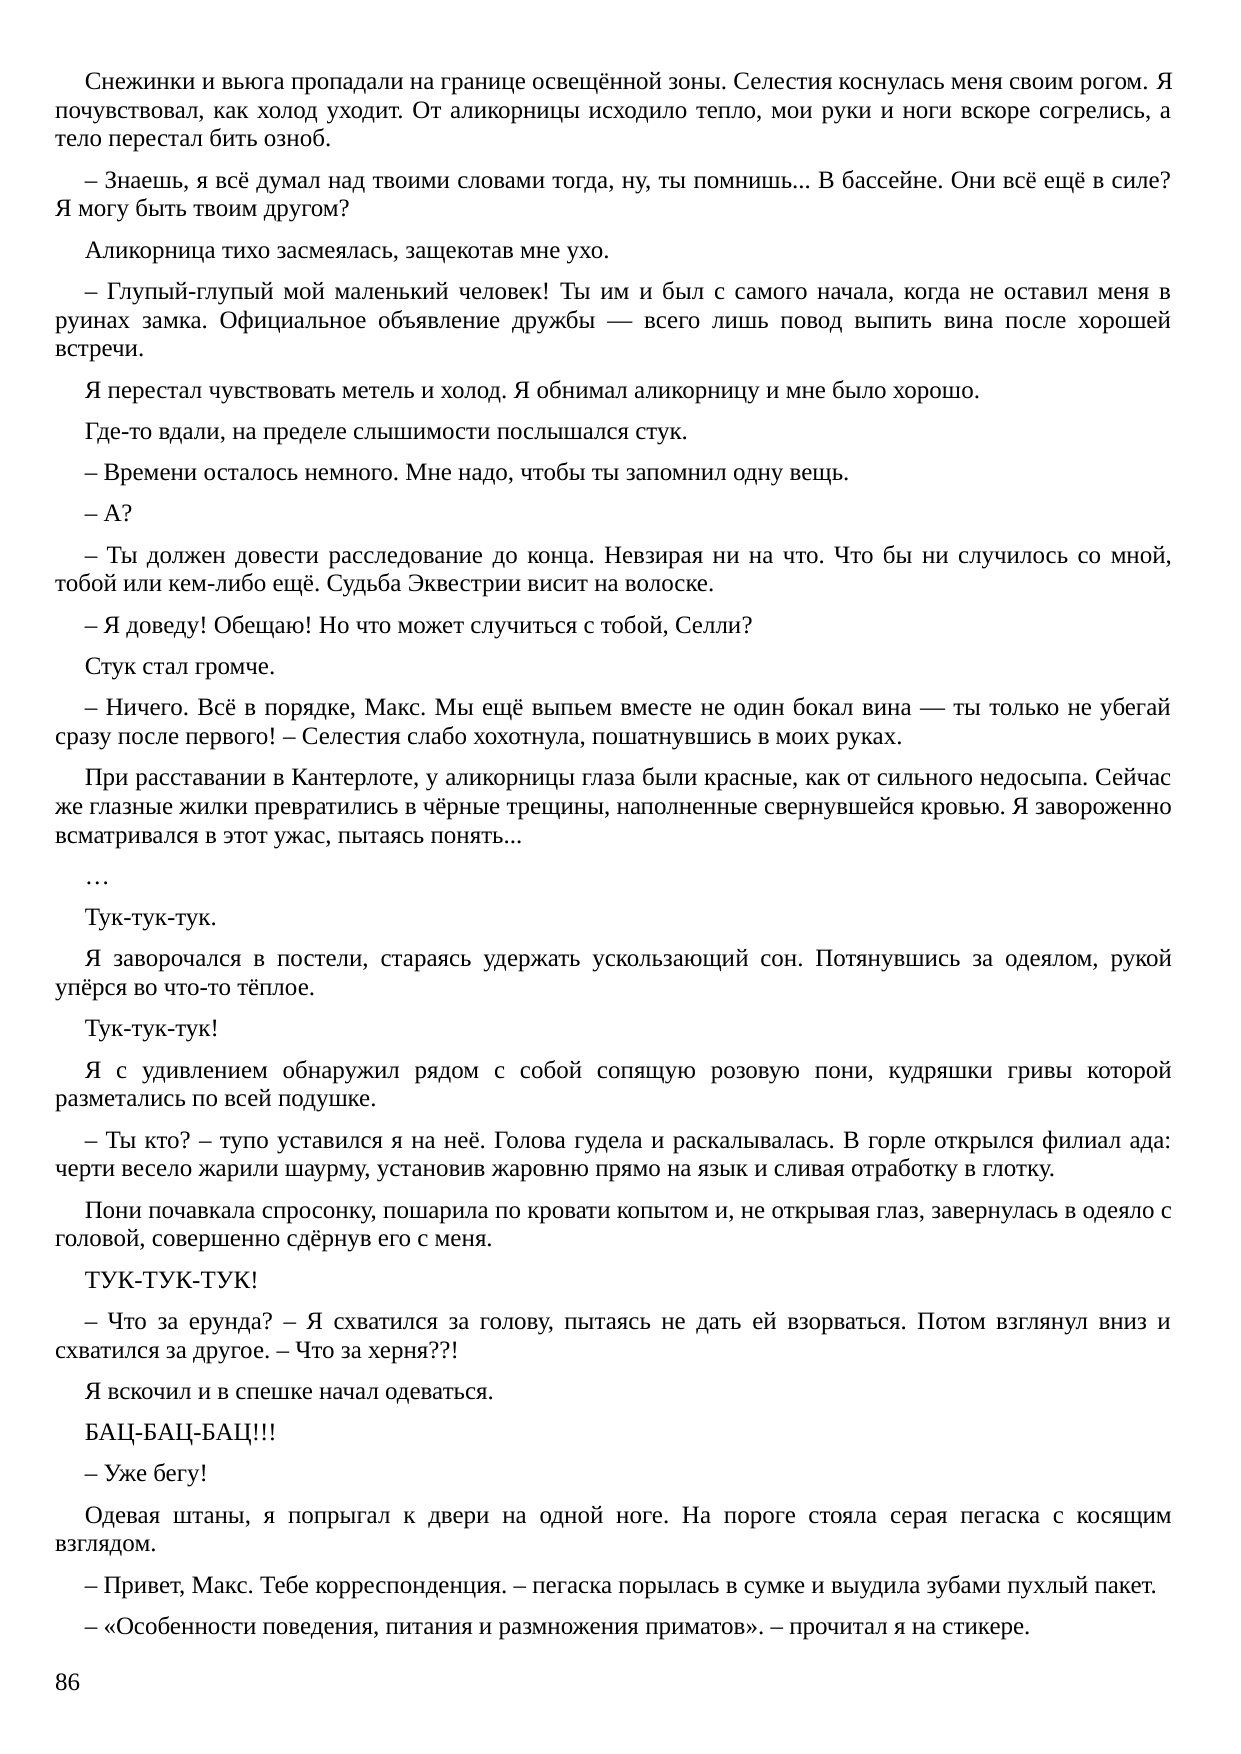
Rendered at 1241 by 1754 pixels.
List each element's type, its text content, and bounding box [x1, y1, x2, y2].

text – А? [55, 498, 1173, 527]
text – Ты кто? – тупо уставился я на неё. Голова гудела и раскалывалась. В горле открылся филиал ада: черти весело жарили шаурму, установив жаровню прямо на язык и сливая отработку в глотку. [55, 1125, 1173, 1182]
text – Времени осталось немного. Мне надо, чтобы ты запомнил одну вещь. [55, 457, 1173, 486]
text Тук-тук-тук! [55, 1013, 1173, 1042]
text Я вскочил и в спешке начал одеваться. [55, 1376, 1173, 1405]
text – Я доведу! Обещаю! Но что может случиться с тобой, Селли? [55, 610, 1173, 638]
text – Знаешь, я всё думал над твоими словами тогда, ну, ты помнишь... В бассейне. Они всё ещё в силе? Я могу быть твоим другом? [55, 165, 1173, 222]
text – Что за ерунда? – Я схватился за голову, пытаясь не дать ей взорваться. Потом взглянул вниз и схватился за другое. – Что за херня??! [55, 1306, 1173, 1363]
text – Ничего. Всё в порядке, Макс. Мы ещё выпьем вместе не один бокал вина — ты только не убегай сразу после первого! – Селестия слабо хохотнула, пошатнувшись в моих руках. [55, 692, 1173, 750]
text – Ты должен довести расследование до конца. Невзирая ни на что. Что бы ни случилось со мной, тобой или кем-либо ещё. Судьба Эквестрии висит на волоске. [55, 540, 1173, 597]
text Одевая штаны, я попрыгал к двери на одной ноге. На пороге стояла серая пегаска с косящим взглядом. [55, 1500, 1173, 1557]
text Я с удивлением обнаружил рядом с собой сопящую розовую пони, кудряшки гривы которой разметались по всей подушке. [55, 1055, 1173, 1112]
text Снежинки и вьюга пропадали на границе освещённой зоны. Селестия коснулась меня своим рогом. Я почувствовал, как холод уходит. От аликорницы исходило тепло, мои руки и ноги вскоре согрелись, а тело перестал бить озноб. [55, 66, 1173, 152]
text Где-то вдали, на пределе слышимости послышался стук. [55, 416, 1173, 445]
text При расставании в Кантерлоте, у аликорницы глаза были красные, как от сильного недосыпа. Сейчас же глазные жилки превратились в чёрные трещины, наполненные свернувшейся кровью. Я завороженно всматривался в этот ужас, пытаясь понять... [55, 762, 1173, 848]
text – «Особенности поведения, питания и размножения приматов». – прочитал я на стикере. [55, 1611, 1173, 1640]
text Тук-тук-тук. [55, 902, 1173, 931]
text – Уже бегу! [55, 1458, 1173, 1487]
text Стук стал громче. [55, 651, 1173, 680]
text Аликорница тихо засмеялась, защекотав мне ухо. [55, 235, 1173, 263]
text – Привет, Макс. Тебе корреспонденция. – пегаска порылась в сумке и выудила зубами пухлый пакет. [55, 1570, 1173, 1598]
text Я заворочался в постели, стараясь удержать ускользающий сон. Потянувшись за одеялом, рукой упёрся во что-то тёплое. [55, 943, 1173, 1001]
text – Глупый-глупый мой маленький человек! Ты им и был с самого начала, когда не оставил меня в руинах замка. Официальное объявление дружбы — всего лишь повод выпить вина после хорошей встречи. [55, 276, 1173, 362]
text ТУК-ТУК-ТУК! [55, 1265, 1173, 1293]
text Пони почавкала спросонку, пошарила по кровати копытом и, не открывая глаз, завернулась в одеяло с головой, совершенно сдёрнув его с меня. [55, 1195, 1173, 1252]
text … [55, 861, 1173, 890]
text БАЦ-БАЦ-БАЦ!!! [55, 1417, 1173, 1446]
text Я перестал чувствовать метель и холод. Я обнимал аликорницу и мне было хорошо. [55, 375, 1173, 403]
